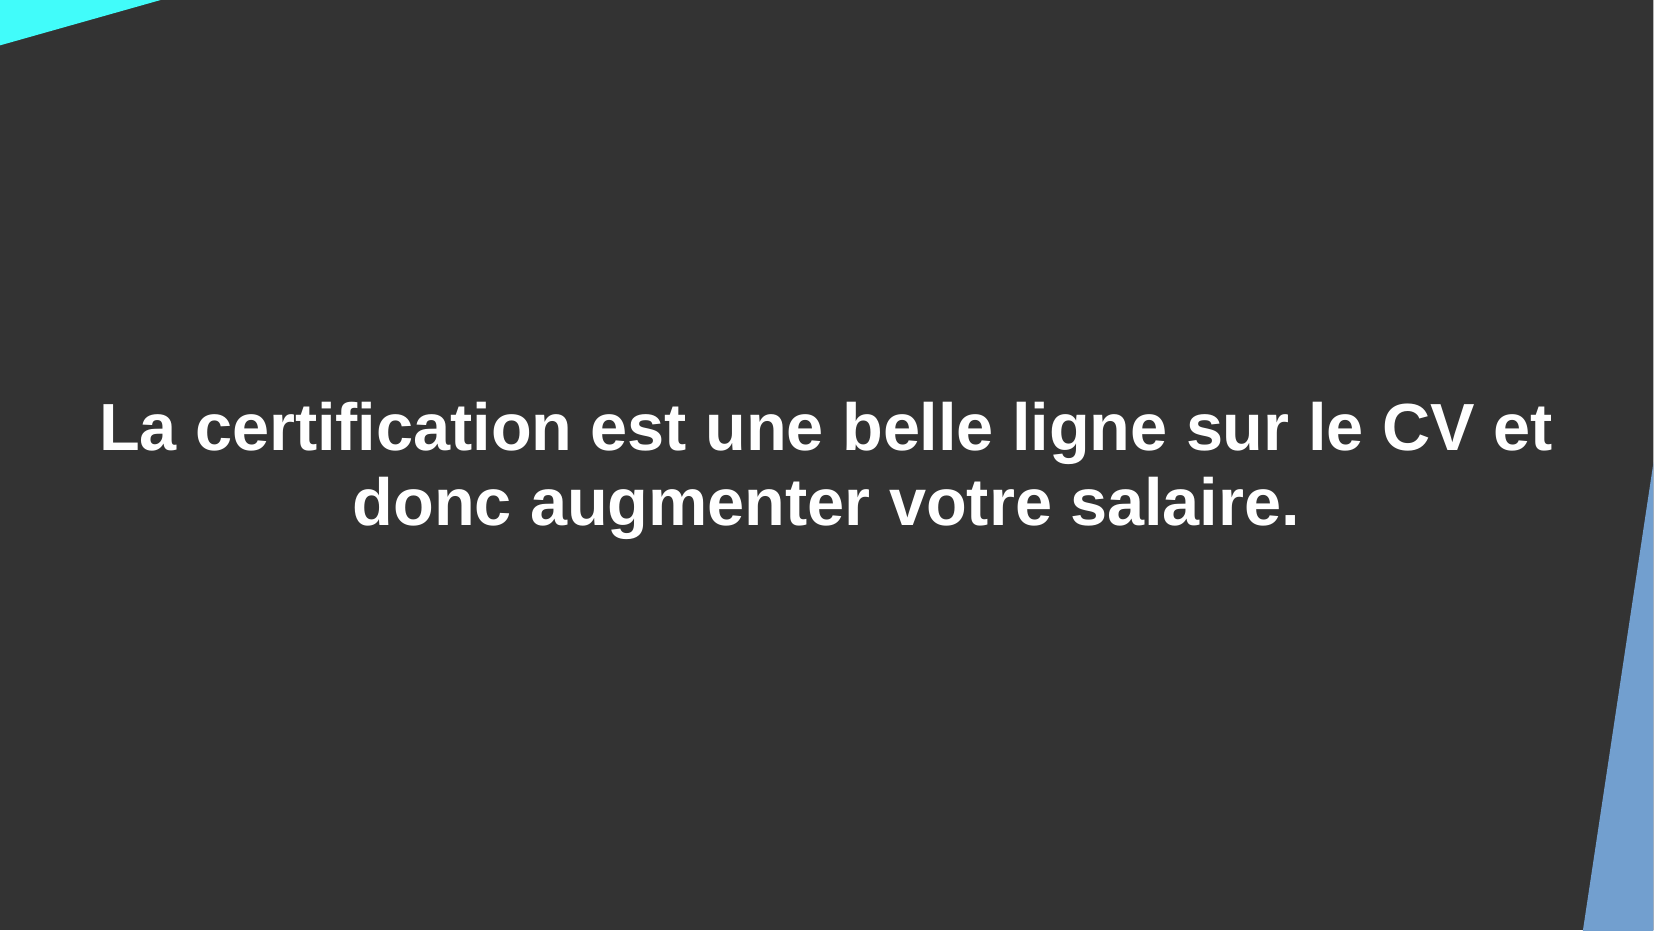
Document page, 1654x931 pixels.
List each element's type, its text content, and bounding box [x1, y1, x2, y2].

text_box [1582, 458, 1654, 931]
text_box [0, 0, 161, 46]
title La certification est une belle ligne sur le CV et donc augmenter votre salaire. [31, 367, 1622, 563]
